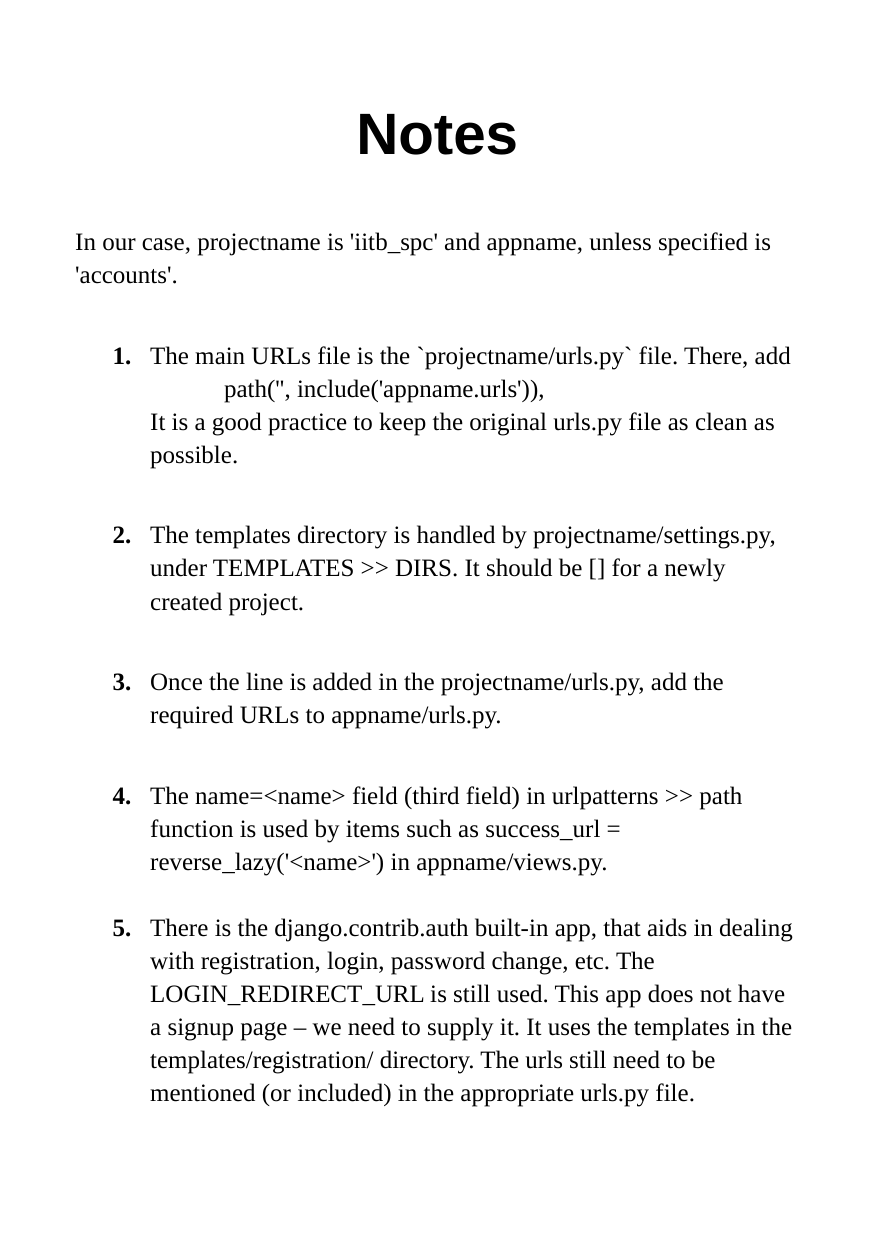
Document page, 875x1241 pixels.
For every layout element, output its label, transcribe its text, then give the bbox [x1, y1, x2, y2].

list path('', include('appname.urls')), [112, 374, 799, 403]
list The main URLs file is the `projectname/urls.py` file. There, add [112, 341, 799, 369]
text In our case, projectname is 'iitb_spc' and appname, unless specified is 'accounts'. [75, 227, 799, 289]
list Once the line is added in the projectname/urls.py, add the required URLs to appname/urls.py. [112, 667, 799, 729]
list There is the django.contrib.auth built-in app, that aids in dealing with registration, login, password change, etc. The LOGIN_REDIRECT_URL is still used. This app does not have a signup page – we need to supply it. It uses the templates in the templates/registration/ directory. The urls still need to be mentioned (or included) in the appropriate urls.py file. [112, 913, 799, 1107]
list It is a good practice to keep the original urls.py file as clean as possible. [112, 407, 799, 469]
list The name=<name> field (third field) in urlpatterns >> path function is used by items such as success_url = reverse_lazy('<name>') in appname/views.py. [112, 781, 799, 876]
list The templates directory is handled by projectname/settings.py, under TEMPLATES >> DIRS. It should be [] for a newly created project. [112, 521, 799, 615]
title Notes [75, 100, 799, 167]
